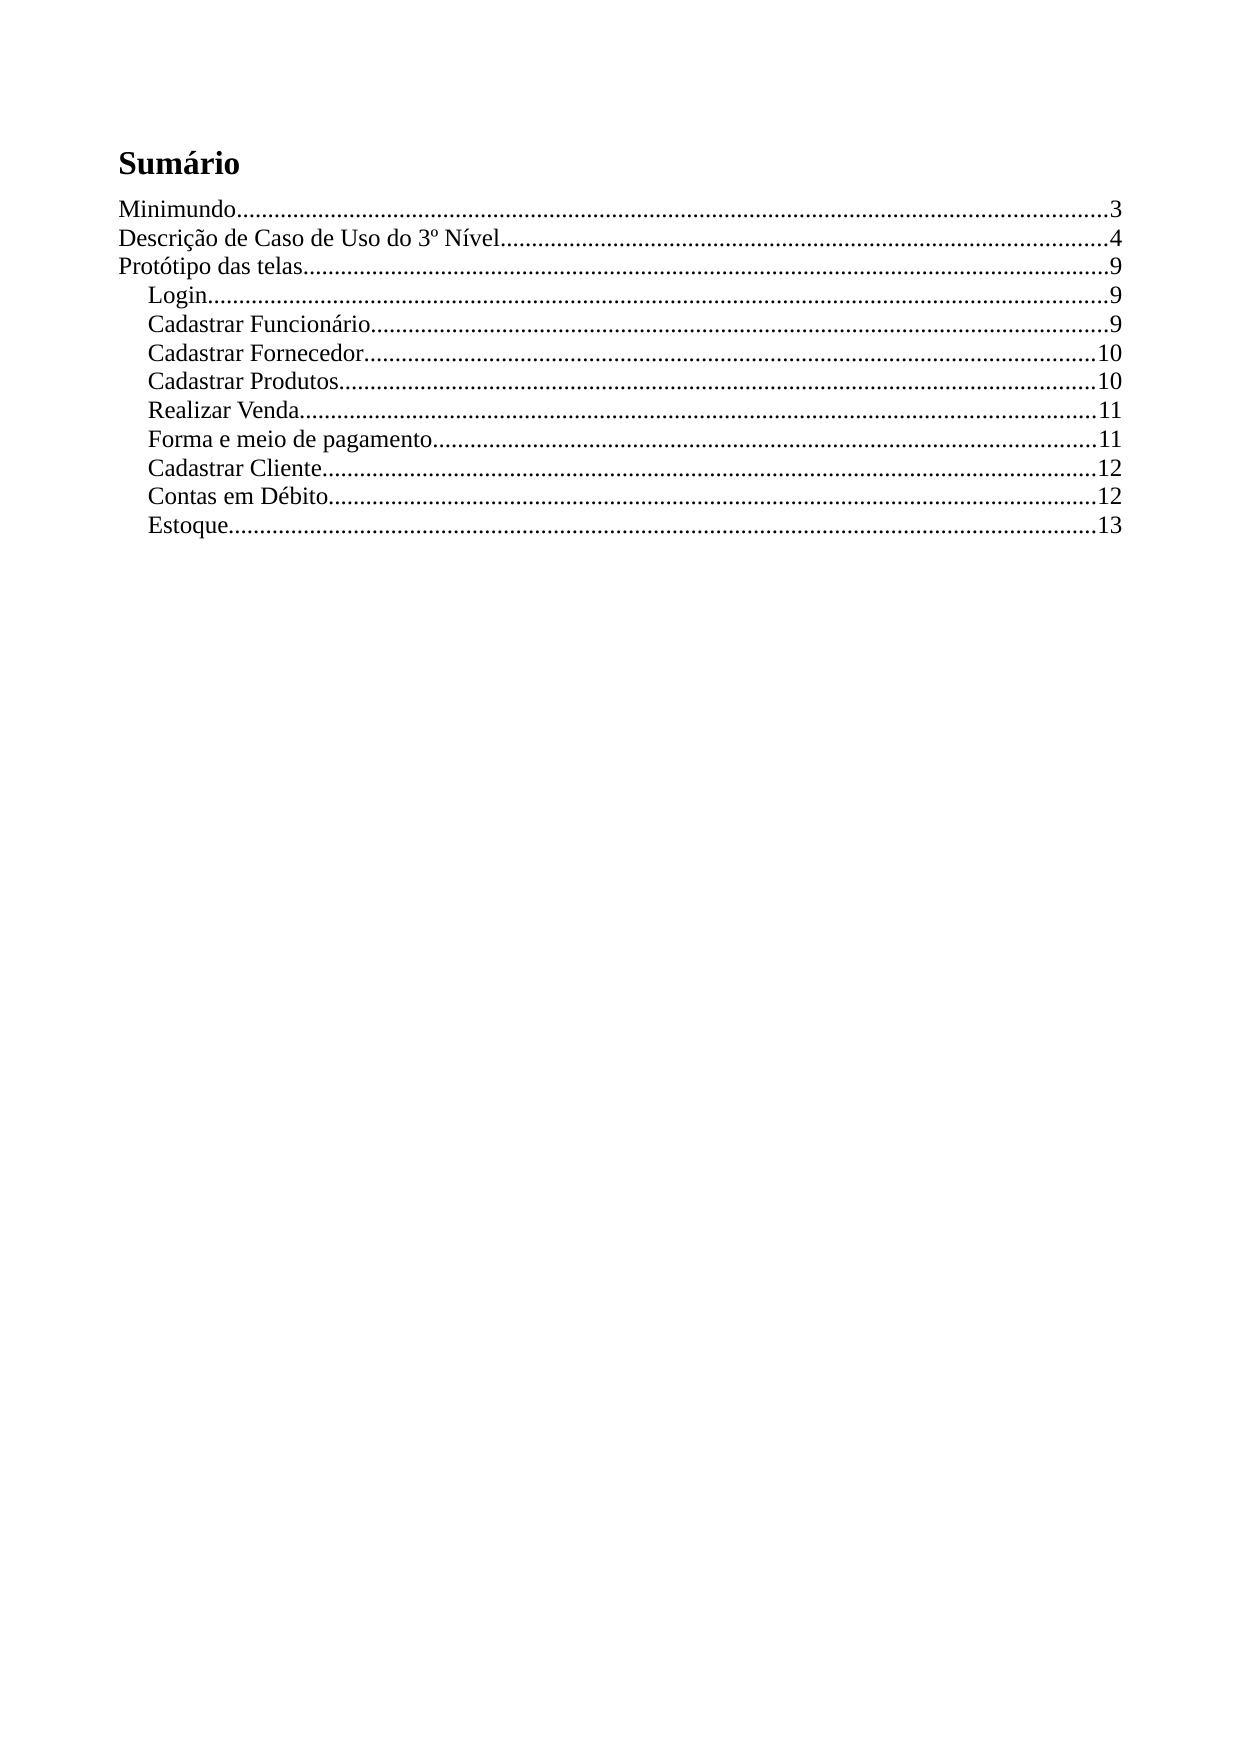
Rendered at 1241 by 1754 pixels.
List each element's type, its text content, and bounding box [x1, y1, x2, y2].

subtitle Sumário [118, 143, 1122, 181]
text Login 9 [148, 280, 1122, 309]
text Descrição de Caso de Uso do 3º Nível 4 [118, 223, 1122, 251]
text Estoque 13 [148, 510, 1122, 539]
text Contas em Débito 12 [148, 481, 1122, 510]
text Cadastrar Produtos 10 [148, 366, 1122, 395]
text Protótipo das telas 9 [118, 251, 1122, 280]
text Cadastrar Cliente 12 [148, 453, 1122, 481]
text Forma e meio de pagamento 11 [148, 424, 1122, 453]
text Cadastrar Fornecedor 10 [148, 338, 1122, 366]
text Minimundo 3 [118, 194, 1122, 223]
text Realizar Venda 11 [148, 395, 1122, 424]
text Cadastrar Funcionário 9 [148, 309, 1122, 338]
